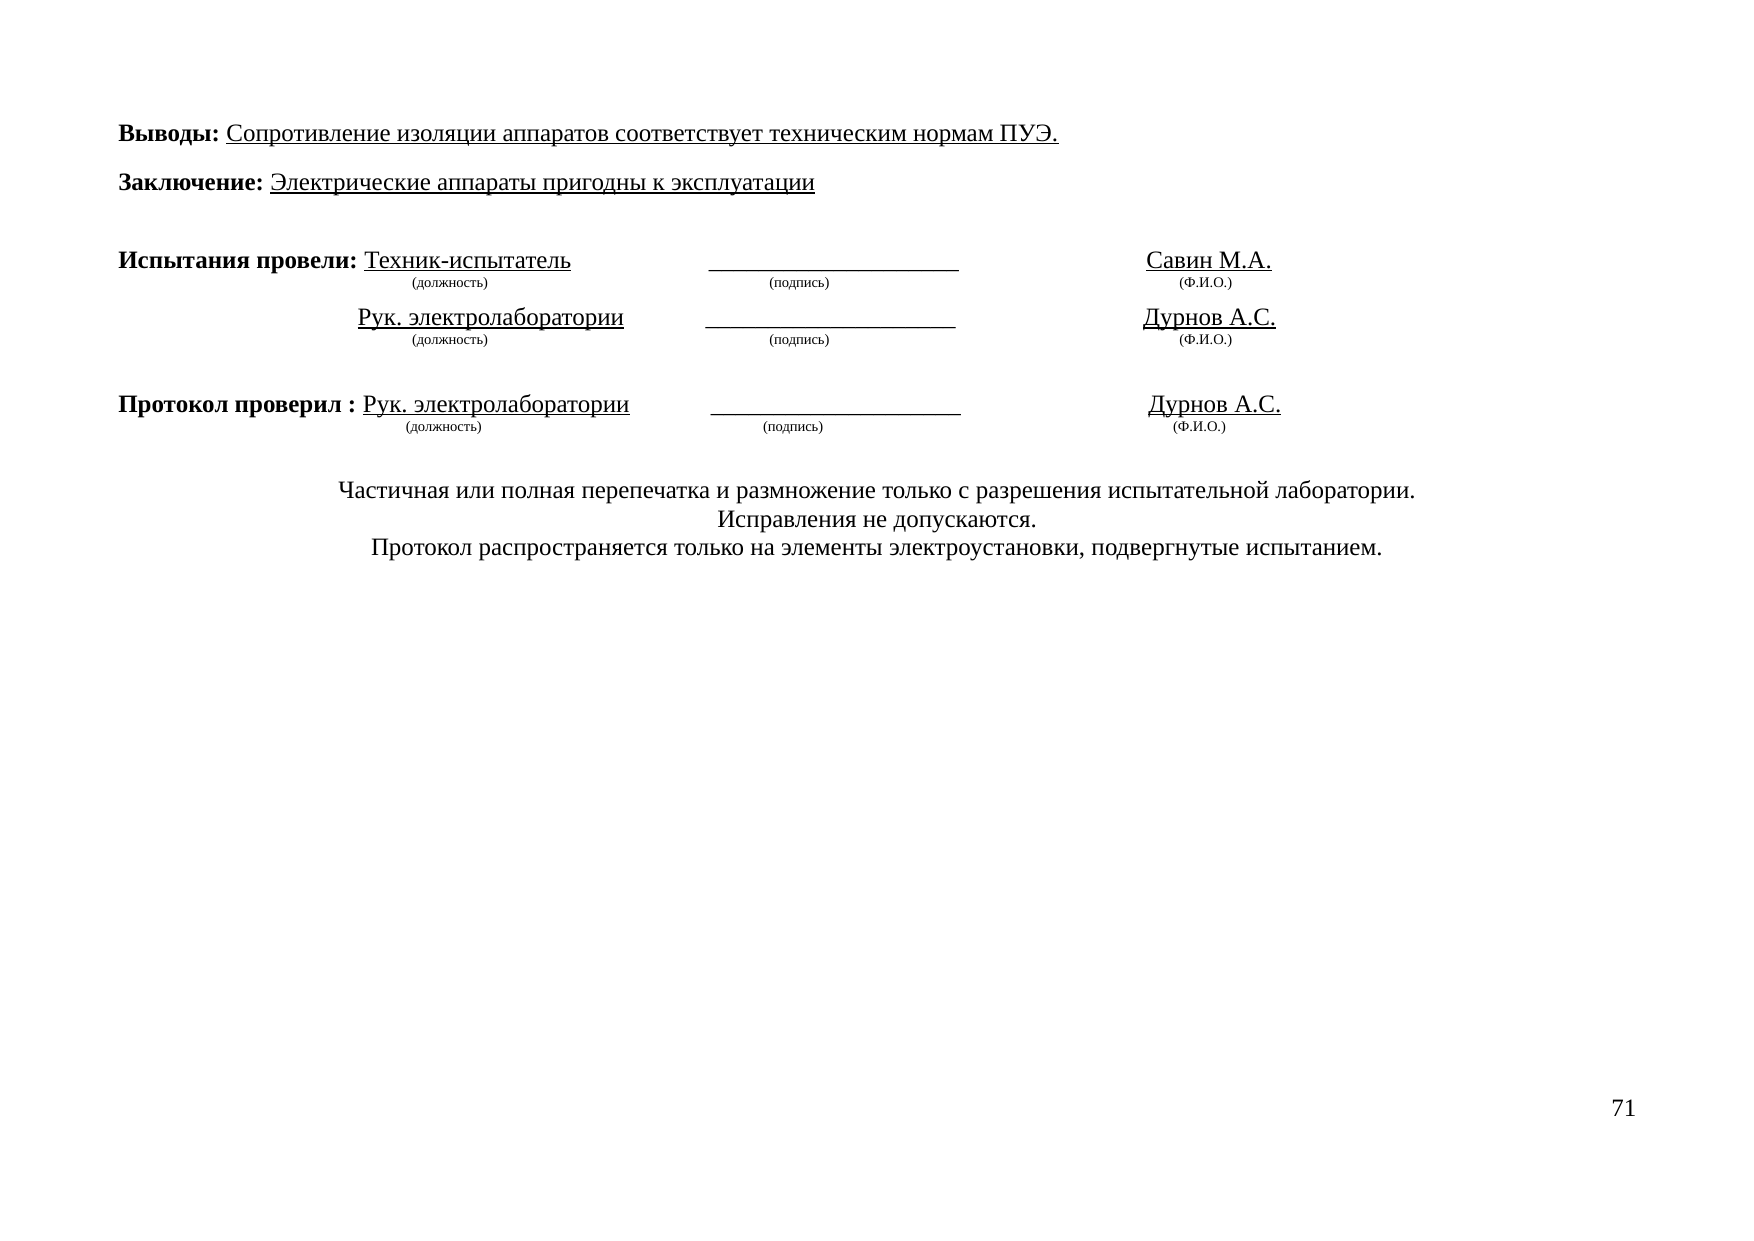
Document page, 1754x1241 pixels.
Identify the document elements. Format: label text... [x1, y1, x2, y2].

text Выводы: Сопротивление изоляции аппаратов соответствует техническим нормам ПУЭ. [118, 118, 1636, 147]
text Исправления не допускаются. [118, 504, 1636, 532]
text Рук. электролаборатории ____________________ Дурнов А.С. [251, 302, 1636, 331]
text (должность) (подпись) (Ф.И.О.) [118, 417, 1636, 446]
text Протокол распространяется только на элементы электроустановки, подвергнутые испытанием. [118, 532, 1636, 561]
text Заключение: Электрические аппараты пригодны к эксплуатации [118, 167, 1636, 196]
text Протокол проверил : Рук. электролаборатории ____________________ Дурнов А.С. [118, 389, 1636, 417]
text Испытания провели: Техник-испытатель ____________________ Савин М.А. [118, 245, 1636, 274]
text (должность) (подпись) (Ф.И.О.) [118, 331, 1636, 360]
text Частичная или полная перепечатка и размножение только с разрешения испытательной лаборатории. [118, 475, 1636, 504]
text (должность) (подпись) (Ф.И.О.) [118, 274, 1636, 302]
